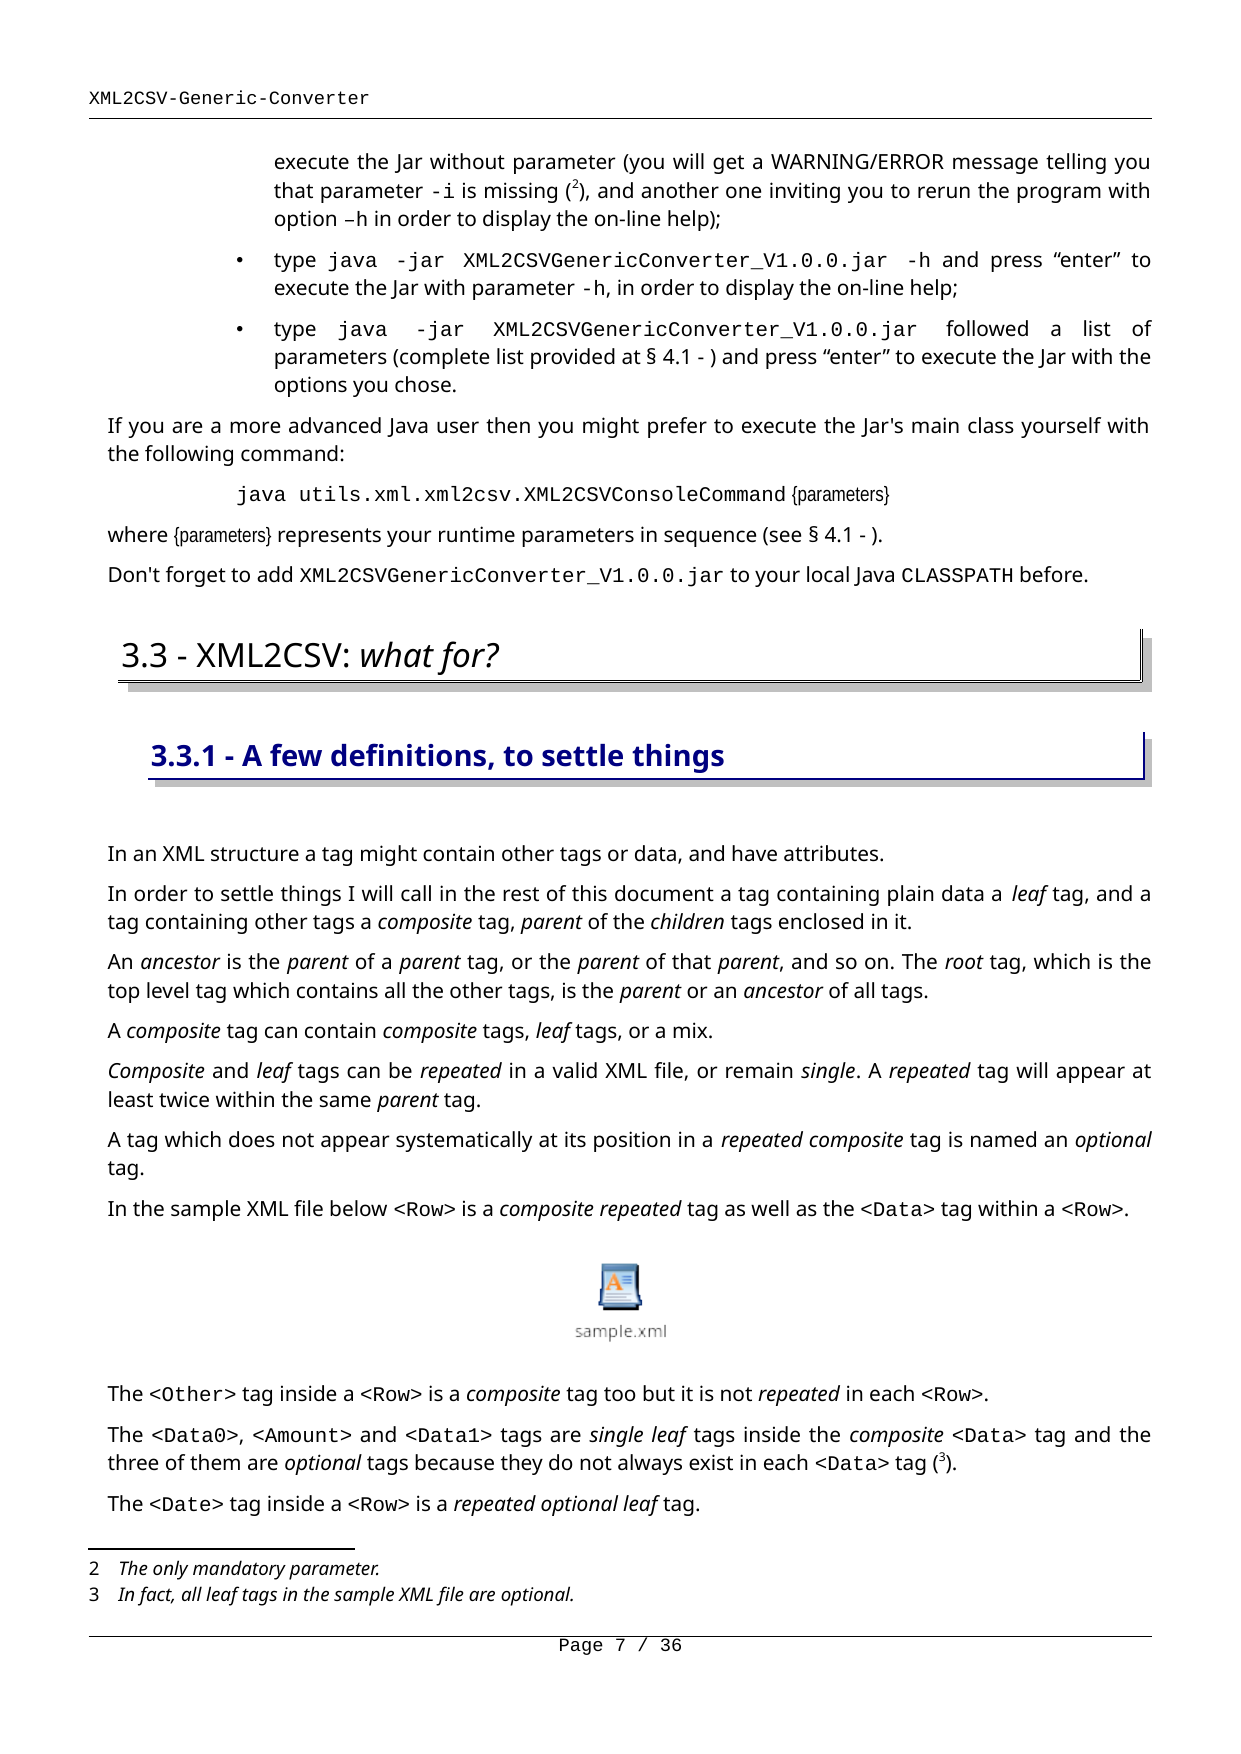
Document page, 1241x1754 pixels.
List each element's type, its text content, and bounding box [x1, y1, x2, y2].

text The <Other> tag inside a <Row> is a composite tag too but it is not repeated in each <Row>. [107, 1274, 1152, 1408]
text Composite and leaf tags can be repeated in a valid XML file, or remain single. A repeated tag will appear at least twice within the same parent tag. [107, 1056, 1152, 1113]
text In an XML structure a tag might contain other tags or data, and have attributes. [107, 839, 1152, 867]
subtitle XML2CSV: what for? [118, 629, 1142, 682]
text An ancestor is the parent of a parent tag, or the parent of that parent, and so on. The root tag, which is the top level tag which contains all the other tags, is the parent or an ancestor of all tags. [107, 947, 1152, 1004]
subtitle A few definitions, to settle things [148, 732, 1143, 778]
list execute the Jar without parameter (you will get a WARNING/ERROR message telling you that parameter -i is missing (), and another one inviting you to rerun the program with option –h in order to display the on-line help); [236, 147, 1152, 233]
list type java -jar XML2CSVGenericConverter_V1.0.0.jar followed a list of parameters (complete list provided at § 4.1 - ) and press “enter” to execute the Jar with the options you chose. [236, 314, 1152, 399]
text In fact, all leaf tags in the sample XML file are optional. [88, 1581, 1152, 1606]
text If you are a more advanced Java user then you might prefer to execute the Jar's main class yourself with the following command: [107, 411, 1152, 468]
text In order to settle things I will call in the rest of this document a tag containing plain data a leaf tag, and a tag containing other tags a composite tag, parent of the children tags enclosed in it. [107, 879, 1152, 936]
text where {parameters} represents your runtime parameters in sequence (see § 4.1 - ). [107, 520, 1152, 548]
list type java -jar XML2CSVGenericConverter_V1.0.0.jar -h and press “enter” to execute the Jar with parameter -h, in order to display the on-line help; [236, 245, 1152, 302]
text The <Date> tag inside a <Row> is a repeated optional leaf tag. [107, 1489, 1152, 1517]
text The <Data0>, <Amount> and <Data1> tags are single leaf tags inside the composite <Data> tag and the three of them are optional tags because they do not always exist in each <Data> tag (). [107, 1420, 1152, 1477]
text A tag which does not appear systematically at its position in a repeated composite tag is named an optional tag. [107, 1125, 1152, 1182]
text In the sample XML file below <Row> is a composite repeated tag as well as the <Data> tag within a <Row>. [107, 1194, 1152, 1222]
text java utils.xml.xml2csv.XML2CSVConsoleCommand {parameters} [236, 479, 1152, 508]
text Don't forget to add XML2CSVGenericConverter_V1.0.0.jar to your local Java CLASSPATH before. [107, 560, 1152, 588]
text A composite tag can contain composite tags, leaf tags, or a mix. [107, 1016, 1152, 1044]
list The only mandatory parameter. [88, 1555, 1152, 1581]
